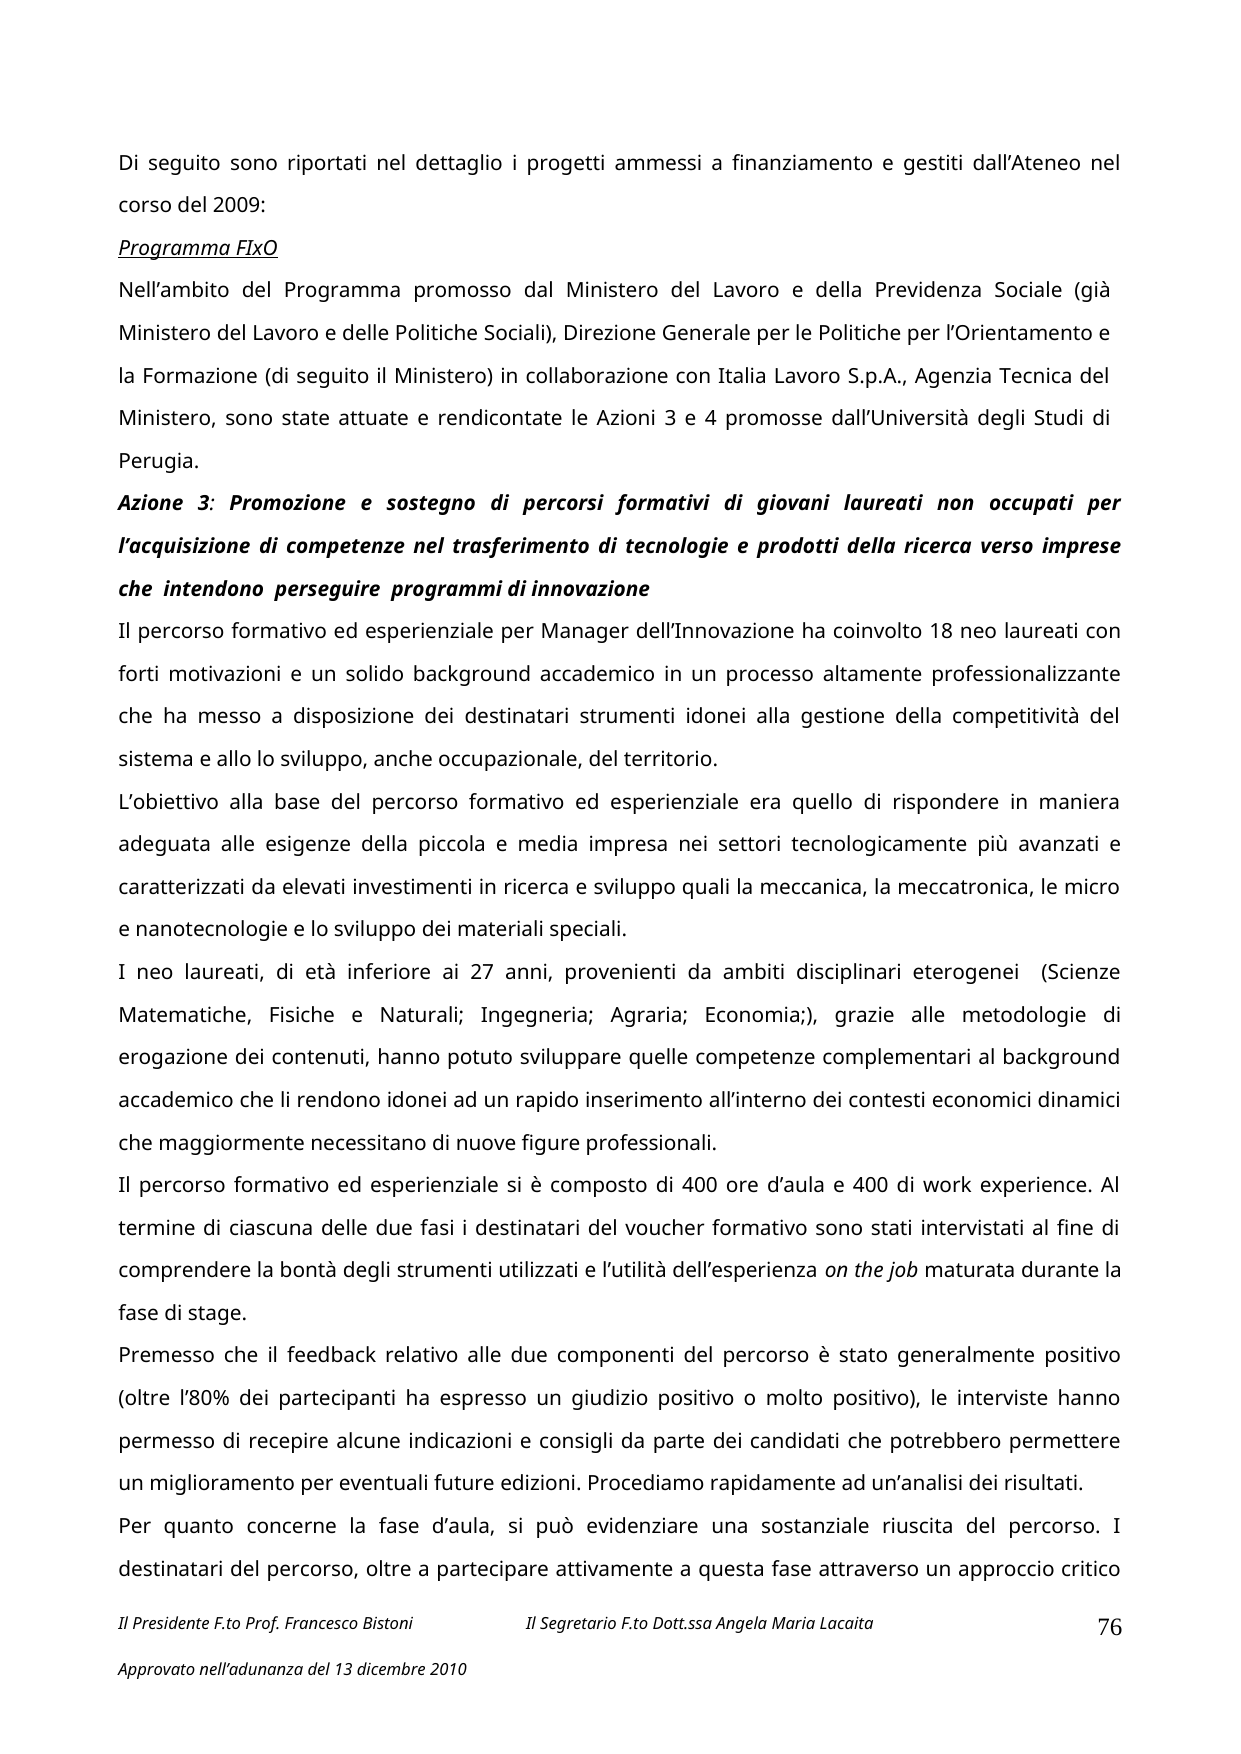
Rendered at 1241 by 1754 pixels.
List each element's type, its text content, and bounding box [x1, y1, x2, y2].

text Premesso che il feedback relativo alle due componenti del percorso è stato generalmente positivo (oltre l’80% dei partecipanti ha espresso un giudizio positivo o molto positivo), le interviste hanno permesso di recepire alcune indicazioni e consigli da parte dei candidati che potrebbero permettere un miglioramento per eventuali future edizioni. Procediamo rapidamente ad un’analisi dei risultati. [118, 1341, 1122, 1497]
text Programma FIxO [118, 233, 1122, 261]
text I neo laureati, di età inferiore ai 27 anni, provenienti da ambiti disciplinari eterogenei (Scienze Matematiche, Fisiche e Naturali; Ingegneria; Agraria; Economia;), grazie alle metodologie di erogazione dei contenuti, hanno potuto sviluppare quelle competenze complementari al background accademico che li rendono idonei ad un rapido inserimento all’interno dei contesti economici dinamici che maggiormente necessitano di nuove figure professionali. [118, 957, 1122, 1156]
text Nell’ambito del Programma promosso dal Ministero del Lavoro e della Previdenza Sociale (già Ministero del Lavoro e delle Politiche Sociali), Direzione Generale per le Politiche per l’Orientamento e la Formazione (di seguito il Ministero) in collaborazione con Italia Lavoro S.p.A., Agenzia Tecnica del Ministero, sono state attuate e rendicontate le Azioni 3 e 4 promosse dall’Università degli Studi di Perugia. [118, 276, 1112, 474]
text Per quanto concerne la fase d’aula, si può evidenziare una sostanziale riuscita del percorso. I destinatari del percorso, oltre a partecipare attivamente a questa fase attraverso un approccio critico [118, 1511, 1122, 1582]
text Di seguito sono riportati nel dettaglio i progetti ammessi a finanziamento e gestiti dall’Ateneo nel corso del 2009: [118, 148, 1122, 219]
text L’obiettivo alla base del percorso formativo ed esperienziale era quello di rispondere in maniera adeguata alle esigenze della piccola e media impresa nei settori tecnologicamente più avanzati e caratterizzati da elevati investimenti in ricerca e sviluppo quali la meccanica, la meccatronica, le micro e nanotecnologie e lo sviluppo dei materiali speciali. [118, 787, 1122, 943]
text Azione 3: Promozione e sostegno di percorsi formativi di giovani laureati non occupati per l’acquisizione di competenze nel trasferimento di tecnologie e prodotti della ricerca verso imprese che intendono perseguire programmi di innovazione [118, 488, 1122, 602]
text Il percorso formativo ed esperienziale per Manager dell’Innovazione ha coinvolto 18 neo laureati con forti motivazioni e un solido background accademico in un processo altamente professionalizzante che ha messo a disposizione dei destinatari strumenti idonei alla gestione della competitività del sistema e allo lo sviluppo, anche occupazionale, del territorio. [118, 616, 1122, 773]
text Il percorso formativo ed esperienziale si è composto di 400 ore d’aula e 400 di work experience. Al termine di ciascuna delle due fasi i destinatari del voucher formativo sono stati intervistati al fine di comprendere la bontà degli strumenti utilizzati e l’utilità dell’esperienza on the job maturata durante la fase di stage. [118, 1170, 1122, 1326]
